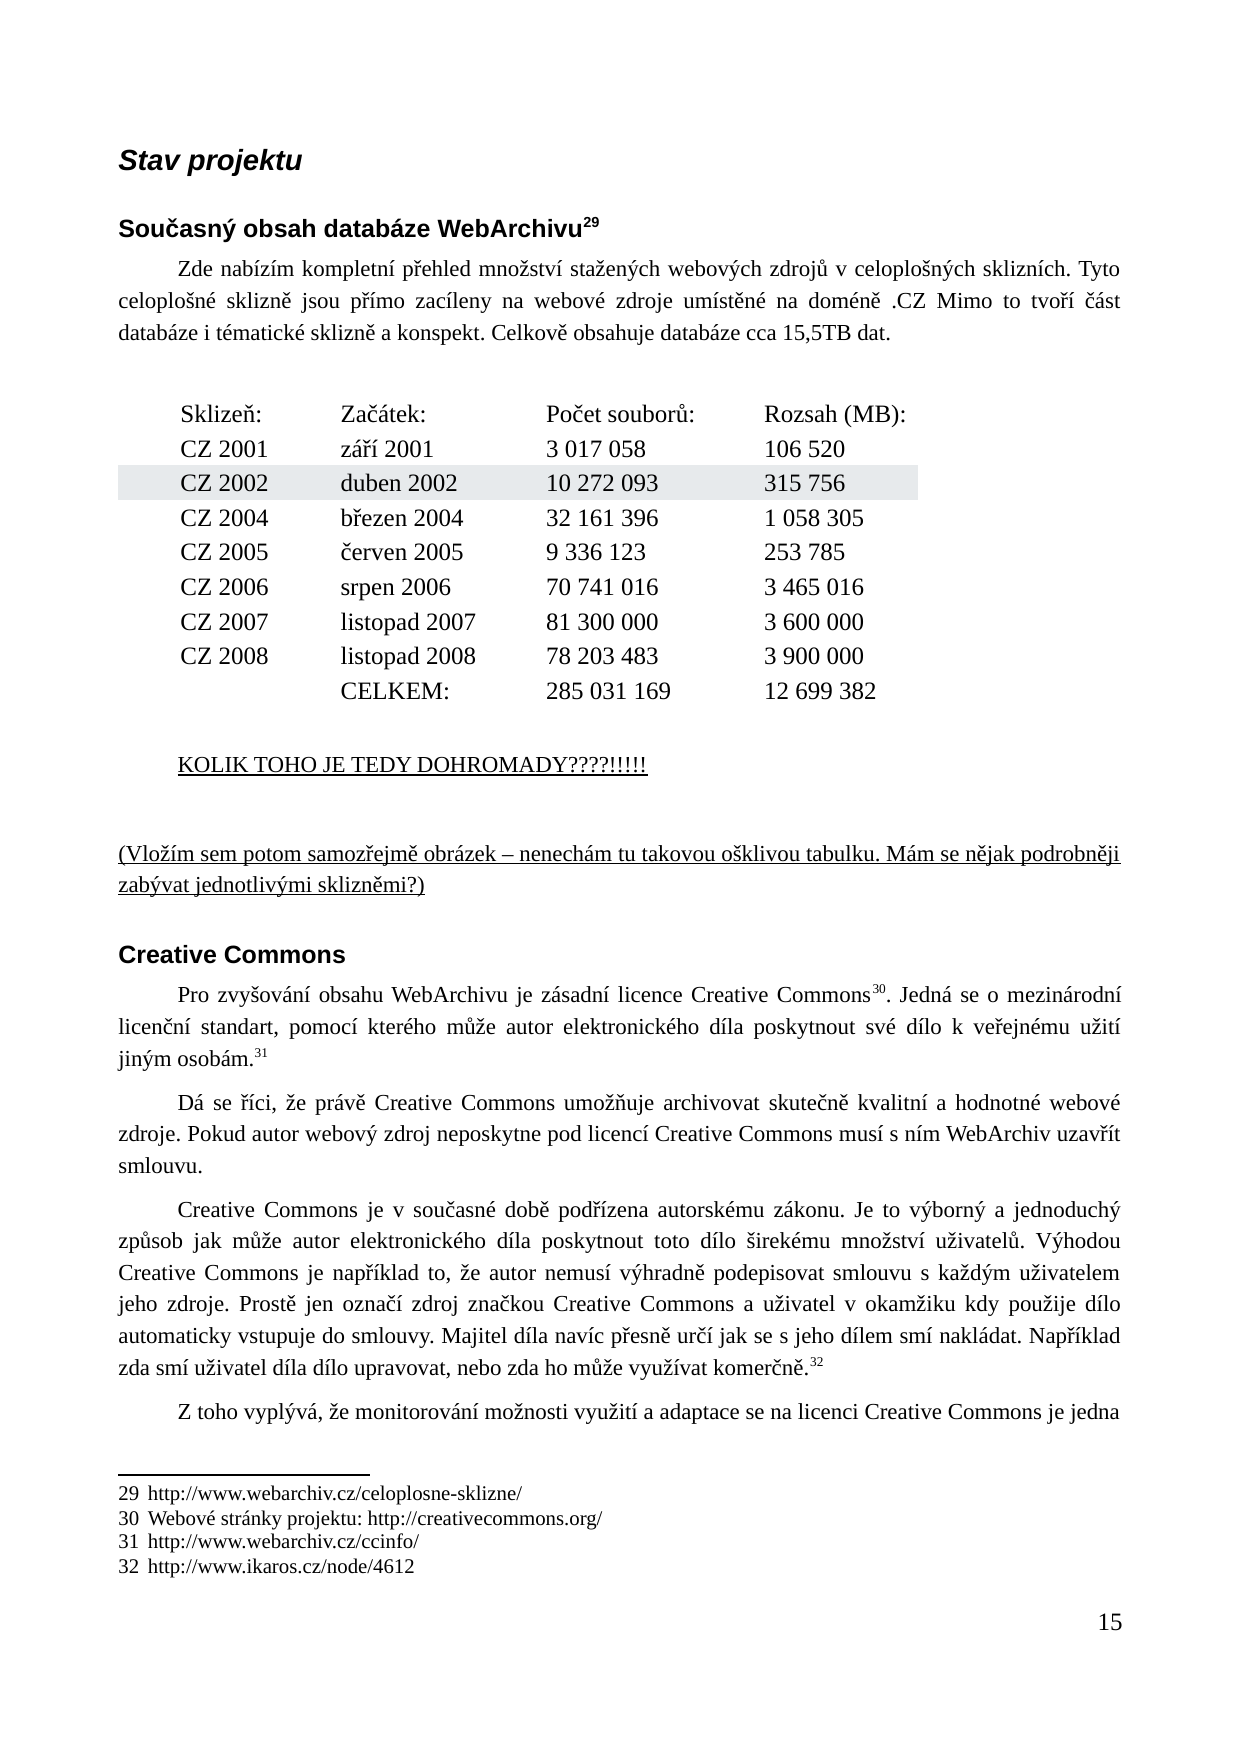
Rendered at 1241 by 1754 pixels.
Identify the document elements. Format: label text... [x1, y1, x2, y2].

table_cell 3 600 000 [702, 604, 918, 638]
text http://www.webarchiv.cz/celoplosne-sklizne/ [118, 1481, 1122, 1505]
table_cell 1 058 305 [702, 500, 918, 534]
subtitle Současný obsah databáze WebArchivu [118, 214, 1122, 243]
table_header Sklizeň: [118, 396, 278, 431]
table_cell 3 465 016 [702, 569, 918, 604]
table_cell březen 2004 [279, 500, 484, 534]
subtitle Stav projektu [118, 143, 1122, 177]
table_cell CZ 2002 [118, 465, 278, 500]
text Zde nabízím kompletní přehled množství stažených webových zdrojů v celoplošných sklizních. Tyto celoplošné sklizně jsou přímo zacíleny na webové zdroje umístěné na doméně .CZ Mimo to tvoří část databáze i tématické sklizně a konspekt. Celkově obsahuje databáze cca 15,5TB dat. [118, 255, 1122, 345]
table_cell CZ 2006 [118, 569, 278, 604]
table_cell 285 031 169 [484, 673, 702, 707]
table_header Rozsah (MB): [702, 396, 918, 431]
table_header Začátek: [279, 396, 484, 431]
text Creative Commons je v současné době podřízena autorskému zákonu. Je to výborný a jednoduchý způsob jak může autor elektronického díla poskytnout toto dílo širekému množství uživatelů. Výhodou Creative Commons je například to, že autor nemusí výhradně podepisovat smlouvu s každým uživatelem jeho zdroje. Prostě jen označí zdroj značkou Creative Commons a uživatel v okamžiku kdy použije dílo automaticky vstupuje do smlouvy. Majitel díla navíc přesně určí jak se s jeho dílem smí nakládat. Například zda smí uživatel díla dílo upravovat, nebo zda ho může využívat komerčně. [118, 1196, 1122, 1380]
text http://www.ikaros.cz/node/4612 [118, 1553, 1122, 1578]
subtitle Creative Commons [118, 940, 1122, 969]
table_cell CZ 2005 [118, 535, 278, 569]
table_cell 3 017 058 [484, 431, 702, 465]
text http://www.webarchiv.cz/ccinfo/ [118, 1529, 1122, 1553]
table_cell 32 161 396 [484, 500, 702, 534]
text KOLIK TOHO JE TEDY DOHROMADY????!!!!! [118, 751, 1122, 778]
table_cell 10 272 093 [484, 465, 702, 500]
table_cell CZ 2008 [118, 638, 278, 673]
table_cell listopad 2008 [279, 638, 484, 673]
table_cell CELKEM: [279, 673, 484, 707]
text Dá se říci, že právě Creative Commons umožňuje archivovat skutečně kvalitní a hodnotné webové zdroje. Pokud autor webový zdroj neposkytne pod licencí Creative Commons musí s ním WebArchiv uzavřít smlouvu. [118, 1089, 1122, 1178]
table_cell 253 785 [702, 535, 918, 569]
text Z toho vyplývá, že monitorování možnosti využití a adaptace se na licenci Creative Commons je jedna [118, 1398, 1122, 1424]
table_cell 78 203 483 [484, 638, 702, 673]
table_cell 9 336 123 [484, 535, 702, 569]
table_cell 106 520 [702, 431, 918, 465]
table_cell 3 900 000 [702, 638, 918, 673]
table_cell CZ 2001 [118, 431, 278, 465]
table_cell duben 2002 [279, 465, 484, 500]
table_cell listopad 2007 [279, 604, 484, 638]
table_cell 81 300 000 [484, 604, 702, 638]
table_cell CZ 2007 [118, 604, 278, 638]
text (Vložím sem potom samozřejmě obrázek – nenechám tu takovou ošklivou tabulku. Mám se nějak podrobněji zabývat jednotlivými sklizněmi?) [118, 839, 1122, 897]
table_cell 12 699 382 [702, 673, 918, 707]
table_cell 315 756 [702, 465, 918, 500]
table_cell srpen 2006 [279, 569, 484, 604]
text Pro zvyšování obsahu WebArchivu je zásadní licence Creative Commons. Jedná se o mezinárodní licenční standart, pomocí kterého může autor elektronického díla poskytnout své dílo k veřejnému užití jiným osobám. [118, 981, 1122, 1071]
table_cell [118, 673, 278, 707]
table_cell červen 2005 [279, 535, 484, 569]
table_header Počet souborů: [484, 396, 702, 431]
text Webové stránky projektu: http://creativecommons.org/ [118, 1505, 1122, 1529]
table_cell 70 741 016 [484, 569, 702, 604]
table_cell CZ 2004 [118, 500, 278, 534]
table_cell září 2001 [279, 431, 484, 465]
